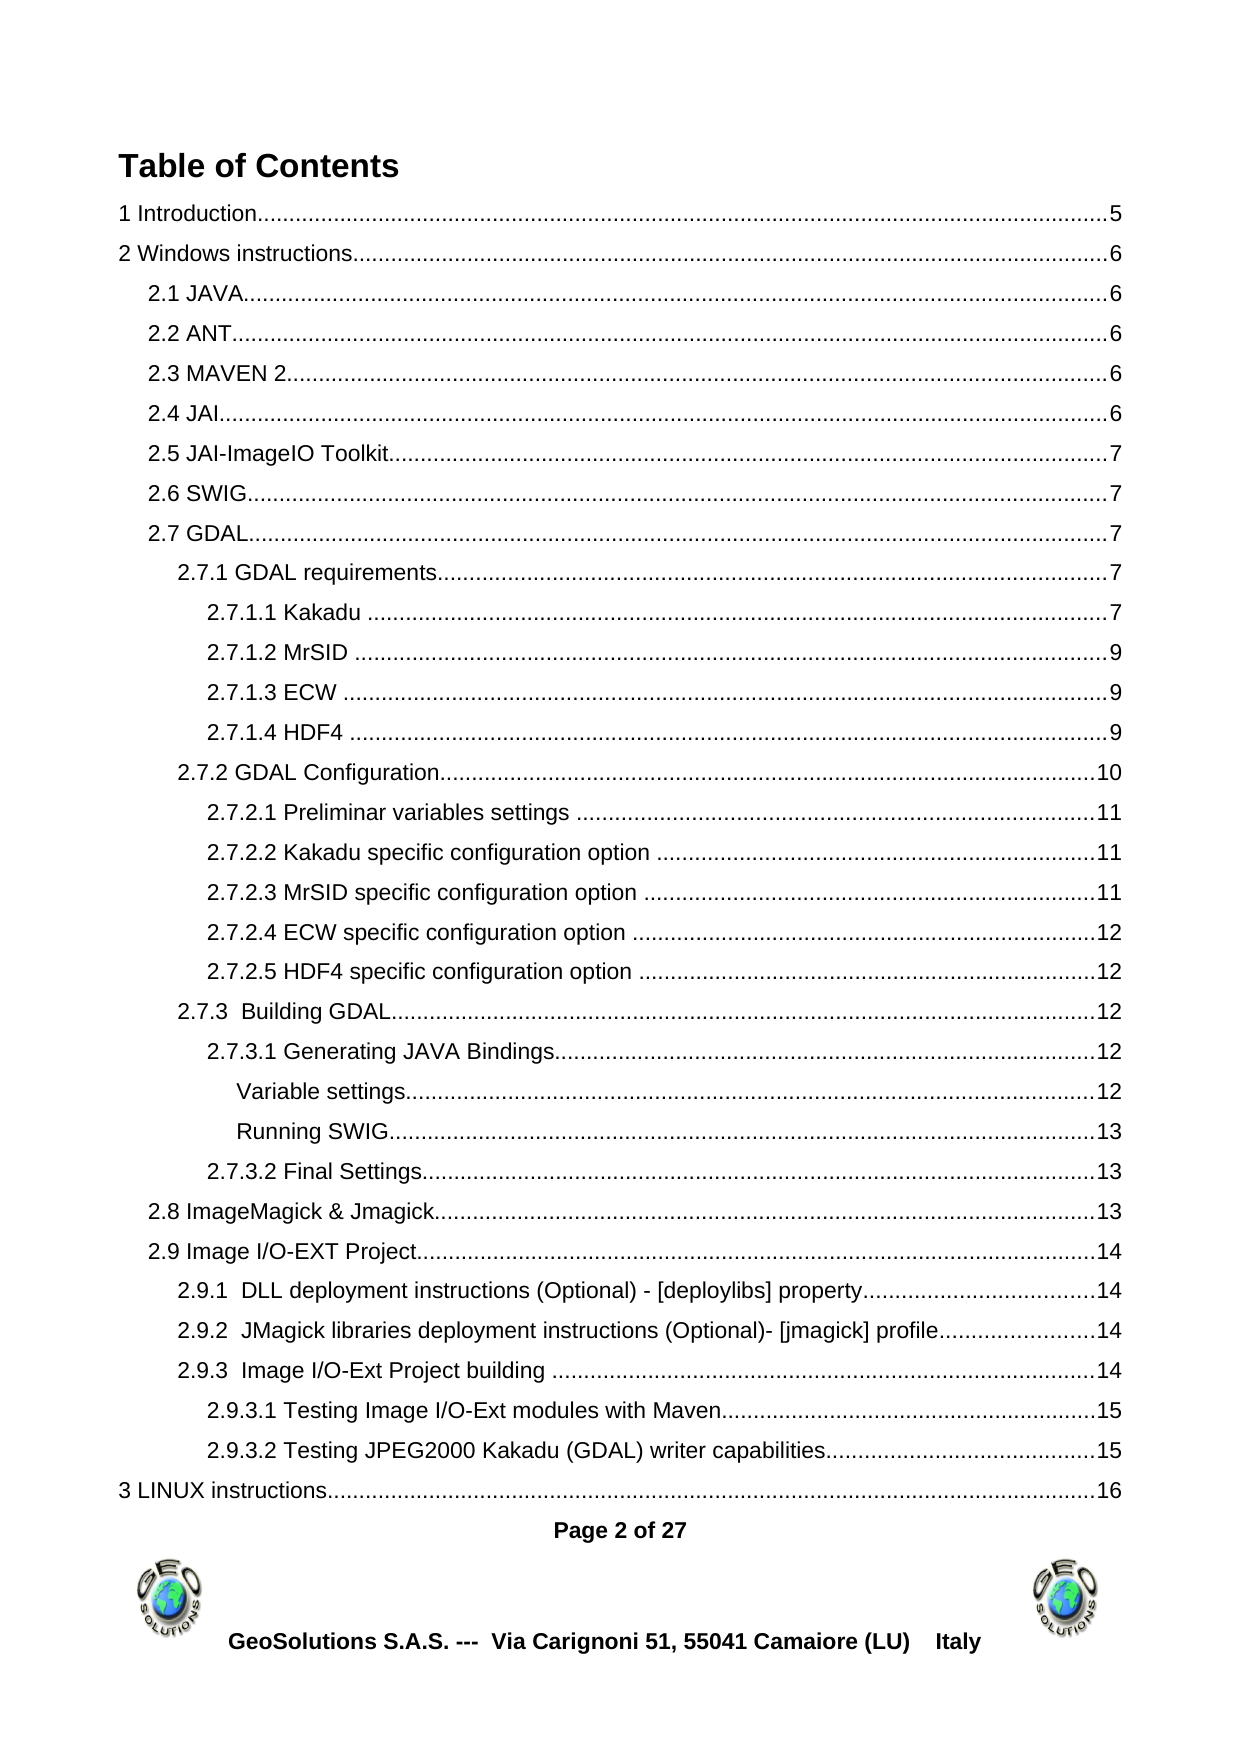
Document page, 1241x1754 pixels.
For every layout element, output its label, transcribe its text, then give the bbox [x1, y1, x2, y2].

text 2.7.2.3 MrSID specific configuration option 11 [207, 879, 1122, 905]
text 2.9.1 DLL deployment instructions (Optional) - [deploylibs] property 14 [177, 1278, 1122, 1304]
text 2.7.2.1 Preliminar variables settings 11 [207, 799, 1122, 825]
text 2.9 Image I/O-EXT Project 14 [148, 1238, 1122, 1264]
text 2.9.3 Image I/O-Ext Project building 14 [177, 1358, 1122, 1384]
text 2.5 JAI-ImageIO Toolkit 7 [148, 440, 1122, 466]
picture [1030, 1552, 1101, 1641]
text 2.7.1.2 MrSID 9 [207, 640, 1122, 666]
text 2.7.2.4 ECW specific configuration option 12 [207, 919, 1122, 945]
text 2.7.1.3 ECW 9 [207, 680, 1122, 705]
text 2.7.1 GDAL requirements 7 [177, 560, 1122, 586]
text 2.6 SWIG 7 [148, 480, 1122, 506]
subtitle Table of Contents [118, 148, 1122, 185]
text 2 Windows instructions 6 [118, 241, 1122, 267]
text 2.7.1.1 Kakadu 7 [207, 600, 1122, 626]
text 2.9.2 JMagick libraries deployment instructions (Optional)- [jmagick] profile 14 [177, 1318, 1122, 1344]
text 2.7.2 GDAL Configuration 10 [177, 759, 1122, 785]
text 2.7.3 Building GDAL 12 [177, 999, 1122, 1024]
text 2.7.2.2 Kakadu specific configuration option 11 [207, 839, 1122, 865]
text 2.2 ANT 6 [148, 321, 1122, 346]
text 1 Introduction 5 [118, 201, 1122, 227]
picture [134, 1552, 205, 1641]
text 2.4 JAI 6 [148, 401, 1122, 426]
text 2.9.3.2 Testing JPEG2000 Kakadu (GDAL) writer capabilities 15 [207, 1438, 1122, 1463]
text Running SWIG 13 [236, 1119, 1122, 1144]
text 2.7 GDAL 7 [148, 520, 1122, 546]
text 2.7.1.4 HDF4 9 [207, 720, 1122, 745]
text 2.9.3.1 Testing Image I/O-Ext modules with Maven. 15 [207, 1398, 1122, 1423]
text 2.7.3.2 Final Settings 13 [207, 1158, 1122, 1184]
text 2.7.2.5 HDF4 specific configuration option 12 [207, 959, 1122, 985]
text Variable settings 12 [236, 1079, 1122, 1104]
text 3 LINUX instructions 16 [118, 1478, 1122, 1503]
text 2.8 ImageMagick & Jmagick 13 [148, 1198, 1122, 1224]
text 2.7.3.1 Generating JAVA Bindings 12 [207, 1039, 1122, 1064]
text 2.3 MAVEN 2 6 [148, 361, 1122, 386]
text 2.1 JAVA 6 [148, 281, 1122, 306]
